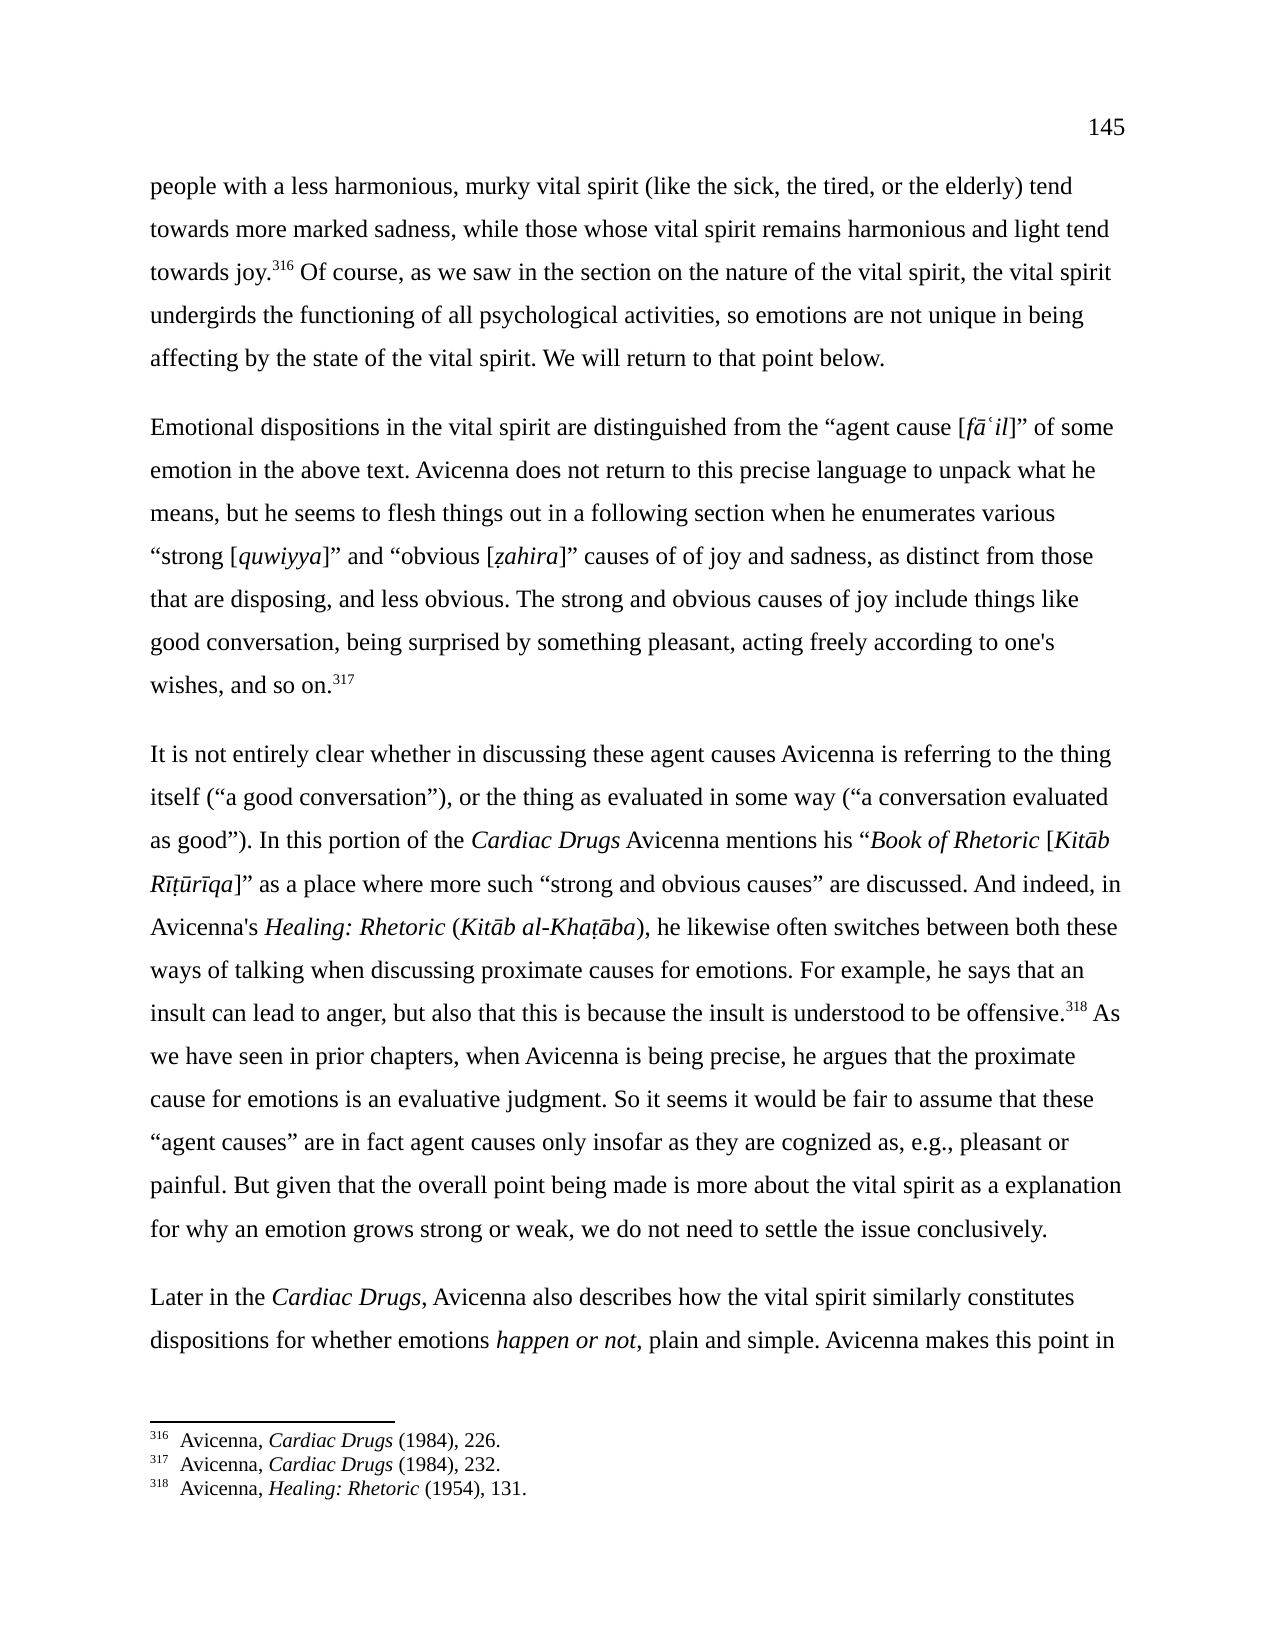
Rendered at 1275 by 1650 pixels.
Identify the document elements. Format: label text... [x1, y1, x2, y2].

text Emotional dispositions in the vital spirit are distinguished from the “agent cause [fāʿil]” of some emotion in the above text. Avicenna does not return to this precise language to unpack what he means, but he seems to flesh things out in a following section when he enumerates various “strong [quwiyya]” and “obvious [ẓahira]” causes of of joy and sadness, as distinct from those that are disposing, and less obvious. The strong and obvious causes of joy include things like good conversation, being surprised by something pleasant, acting freely according to one's wishes, and so on. [150, 412, 1125, 699]
text Avicenna, Cardiac Drugs (1984), 226. [150, 1428, 1125, 1452]
text people with a less harmonious, murky vital spirit (like the sick, the tired, or the elderly) tend towards more marked sadness, while those whose vital spirit remains harmonious and light tend towards joy. Of course, as we saw in the section on the nature of the vital spirit, the vital spirit undergirds the functioning of all psychological activities, so emotions are not unique in being affecting by the state of the vital spirit. We will return to that point below. [150, 171, 1125, 372]
text Avicenna, Cardiac Drugs (1984), 232. [150, 1452, 1125, 1476]
text Avicenna, Healing: Rhetoric (1954), 131. [150, 1476, 1125, 1500]
text It is not entirely clear whether in discussing these agent causes Avicenna is referring to the thing itself (“a good conversation”), or the thing as evaluated in some way (“a conversation evaluated as good”). In this portion of the Cardiac Drugs Avicenna mentions his “Book of Rhetoric [Kitāb Rīṭūrīqa]” as a place where more such “strong and obvious causes” are discussed. And indeed, in Avicenna's Healing: Rhetoric (Kitāb al-Khaṭāba), he likewise often switches between both these ways of talking when discussing proximate causes for emotions. For example, he says that an insult can lead to anger, but also that this is because the insult is understood to be offensive. As we have seen in prior chapters, when Avicenna is being precise, he argues that the proximate cause for emotions is an evaluative judgment. So it seems it would be fair to assume that these “agent causes” are in fact agent causes only insofar as they are cognized as, e.g., pleasant or painful. But given that the overall point being made is more about the vital spirit as a explanation for why an emotion grows strong or weak, we do not need to settle the issue conclusively. [150, 739, 1125, 1242]
text Later in the Cardiac Drugs, Avicenna also describes how the vital spirit similarly constitutes dispositions for whether emotions happen or not, plain and simple. Avicenna makes this point in [150, 1282, 1125, 1354]
